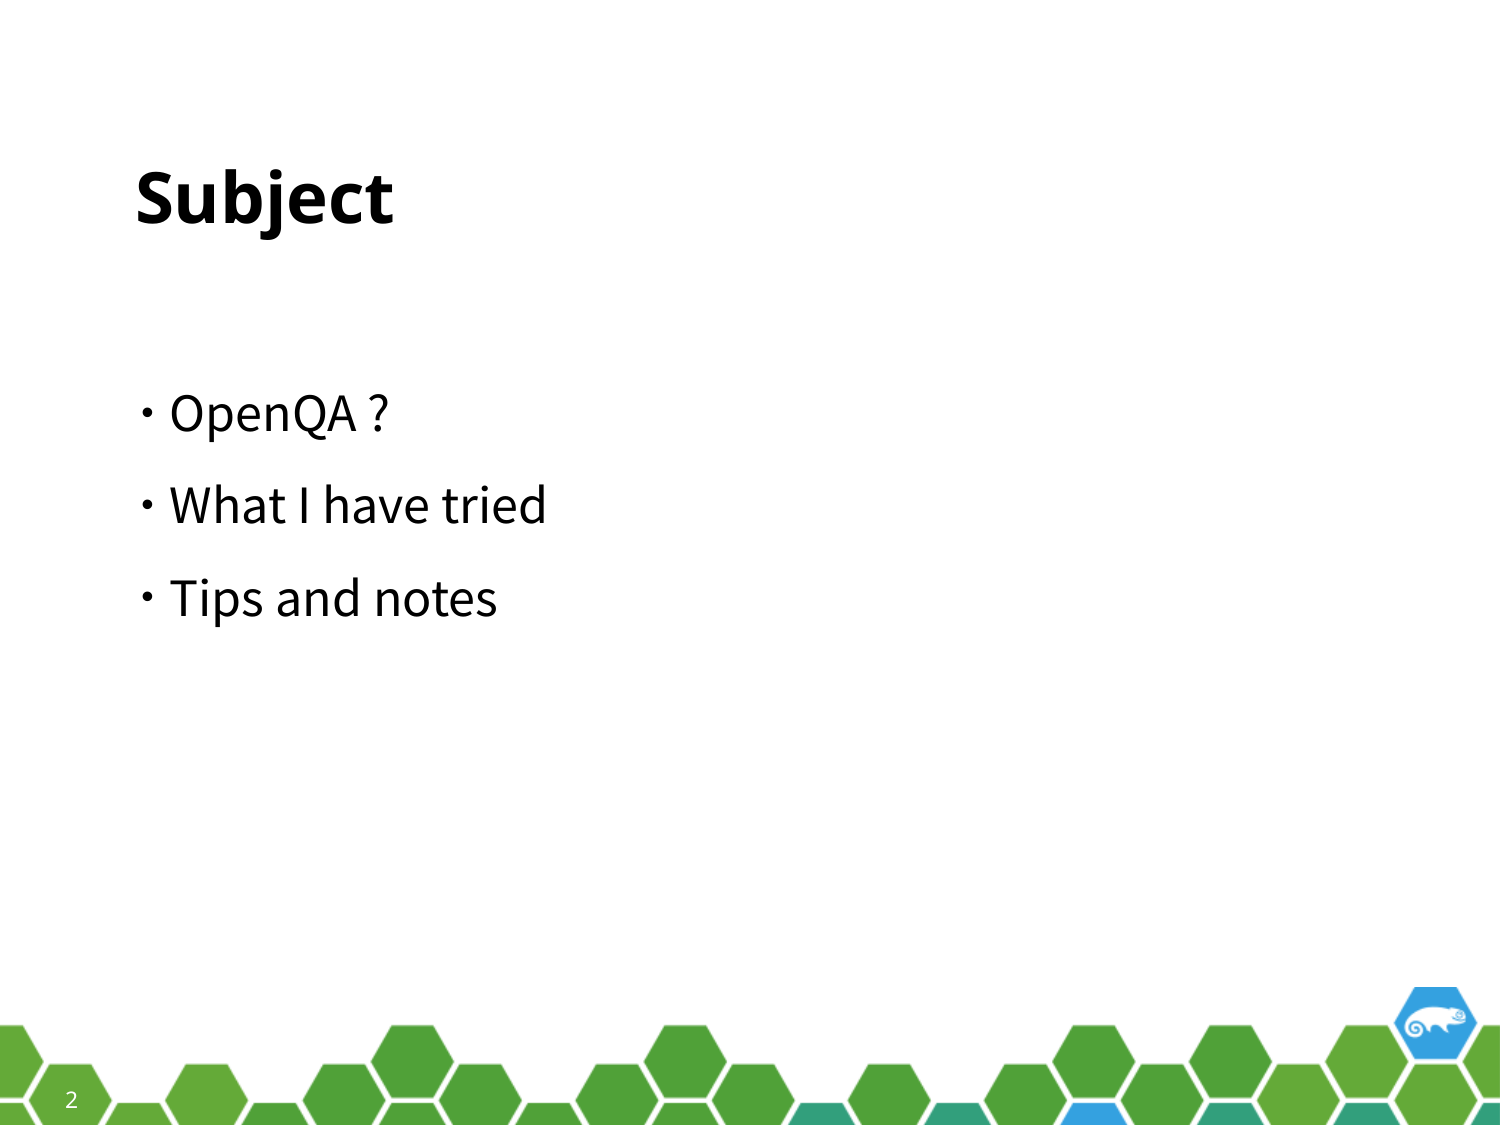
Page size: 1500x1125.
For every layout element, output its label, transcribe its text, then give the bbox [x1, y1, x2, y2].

list OpenQA ? What I have tried Tips and notes [141, 378, 1378, 780]
title Subject [135, 115, 1372, 278]
picture [0, 987, 1500, 1125]
